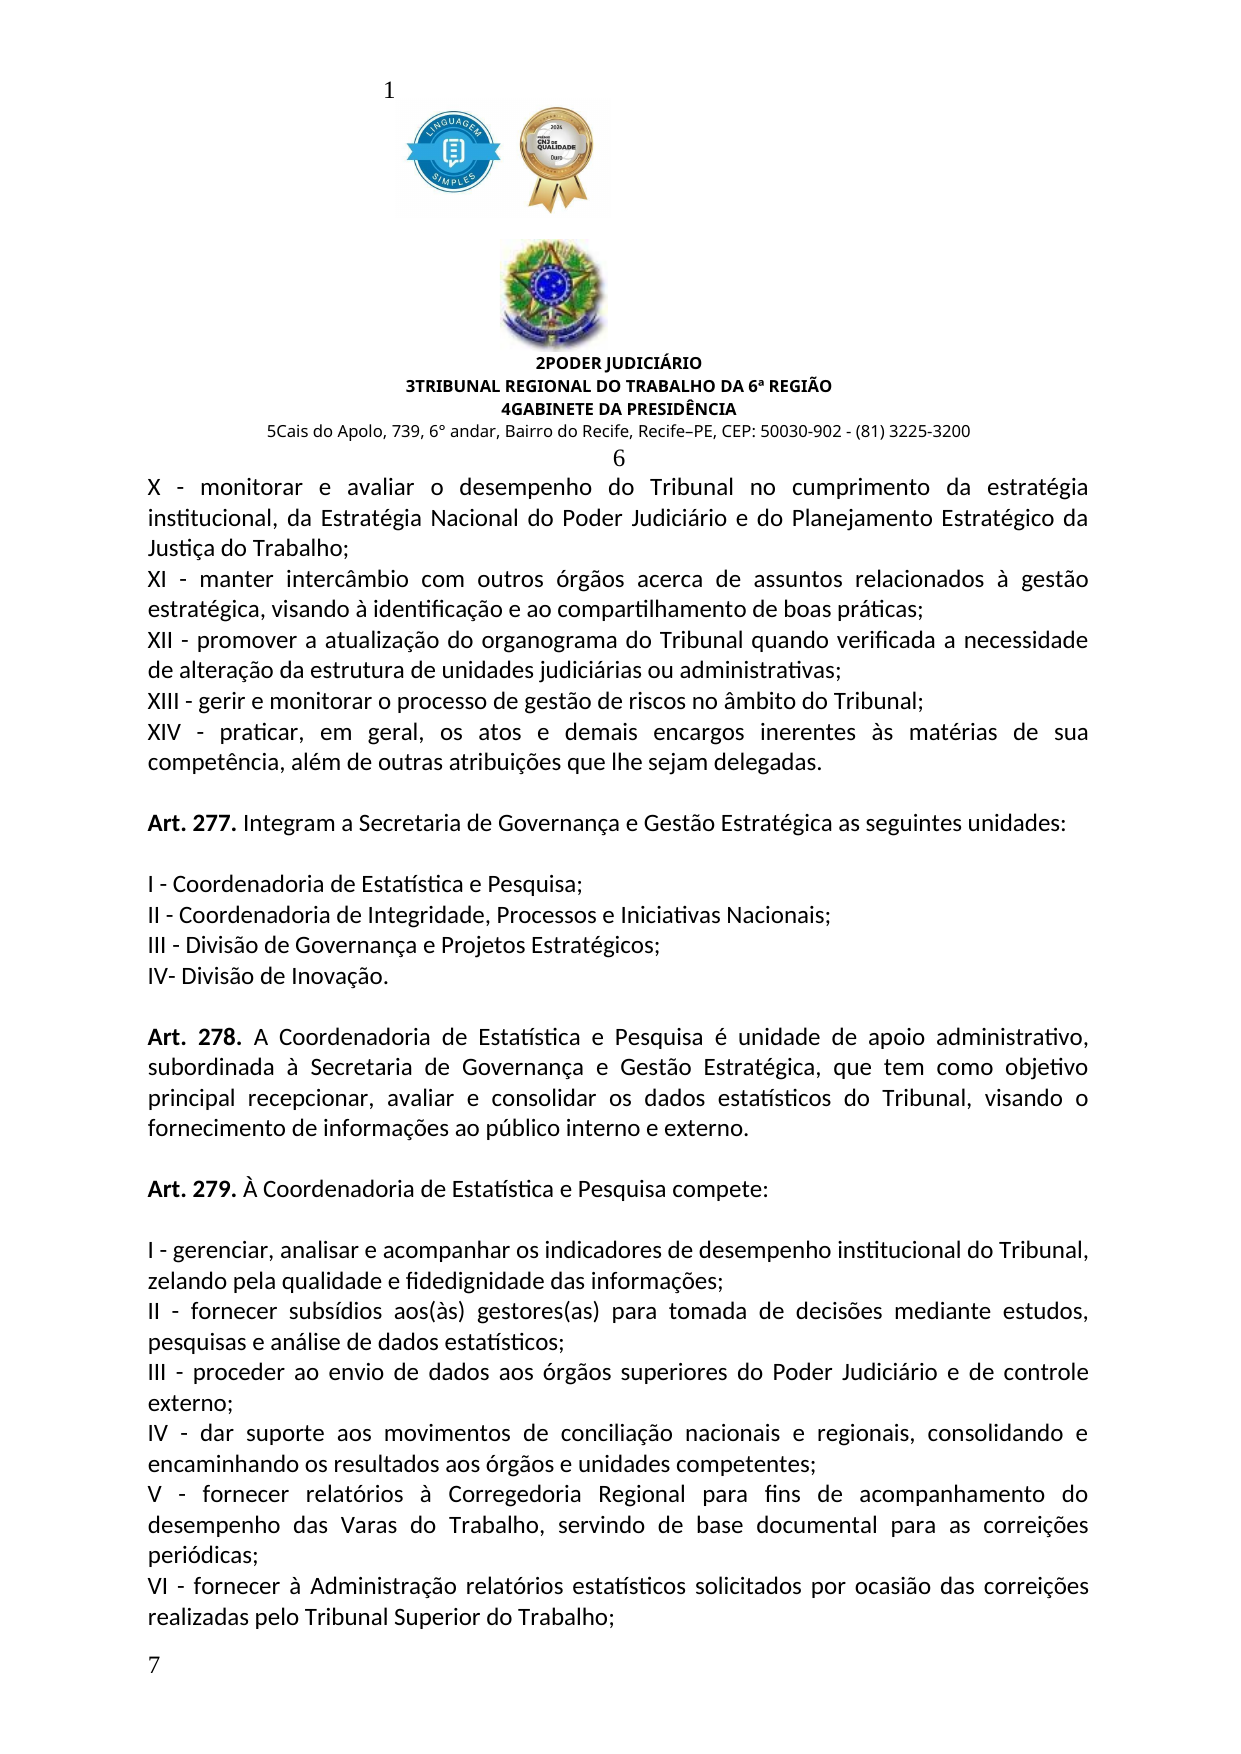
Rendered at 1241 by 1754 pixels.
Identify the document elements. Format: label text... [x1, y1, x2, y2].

text V - fornecer relatórios à Corregedoria Regional para fins de acompanhamento do desempenho das Varas do Trabalho, servindo de base documental para as correições periódicas; [147, 1479, 1090, 1570]
text XII - promover a atualização do organograma do Tribunal quando verificada a necessidade de alteração da estrutura de unidades judiciárias ou administrativas; [147, 624, 1090, 685]
text XIII - gerir e monitorar o processo de gestão de riscos no âmbito do Tribunal; [147, 685, 1090, 716]
text I - Coordenadoria de Estatística e Pesquisa; [147, 868, 1090, 899]
text VI - fornecer à Administração relatórios estatísticos solicitados por ocasião das correições realizadas pelo Tribunal Superior do Trabalho; [147, 1570, 1090, 1631]
text Art. 279. À Coordenadoria de Estatística e Pesquisa compete: [147, 1173, 1090, 1204]
text XIV - praticar, em geral, os atos e demais encargos inerentes às matérias de sua competência, além de outras atribuições que lhe sejam delegadas. [147, 716, 1090, 777]
text III - Divisão de Governança e Projetos Estratégicos; [147, 929, 1090, 960]
text IV- Divisão de Inovação. [147, 960, 1090, 990]
text I - gerenciar, analisar e acompanhar os indicadores de desempenho institucional do Tribunal, zelando pela qualidade e fidedignidade das informações; [147, 1234, 1090, 1296]
text Art. 278. A Coordenadoria de Estatística e Pesquisa é unidade de apoio administrativo, subordinada à Secretaria de Governança e Gestão Estratégica, que tem como objetivo principal recepcionar, avaliar e consolidar os dados estatísticos do Tribunal, visando o fornecimento de informações ao público interno e externo. [147, 1021, 1090, 1143]
text Art. 277. Integram a Secretaria de Governança e Gestão Estratégica as seguintes unidades: [147, 807, 1090, 838]
text II - Coordenadoria de Integridade, Processos e Iniciativas Nacionais; [147, 899, 1090, 929]
text II - fornecer subsídios aos(às) gestores(as) para tomada de decisões mediante estudos, pesquisas e análise de dados estatísticos; [147, 1296, 1090, 1357]
text X - monitorar e avaliar o desempenho do Tribunal no cumprimento da estratégia institucional, da Estratégia Nacional do Poder Judiciário e do Planejamento Estratégico da Justiça do Trabalho; [147, 471, 1090, 563]
text IV - dar suporte aos movimentos de conciliação nacionais e regionais, consolidando e encaminhando os resultados aos órgãos e unidades competentes; [147, 1418, 1090, 1479]
text III - proceder ao envio de dados aos órgãos superiores do Poder Judiciário e de controle externo; [147, 1357, 1090, 1418]
text XI - manter intercâmbio com outros órgãos acerca de assuntos relacionados à gestão estratégica, visando à identificação e ao compartilhamento de boas práticas; [147, 563, 1090, 624]
